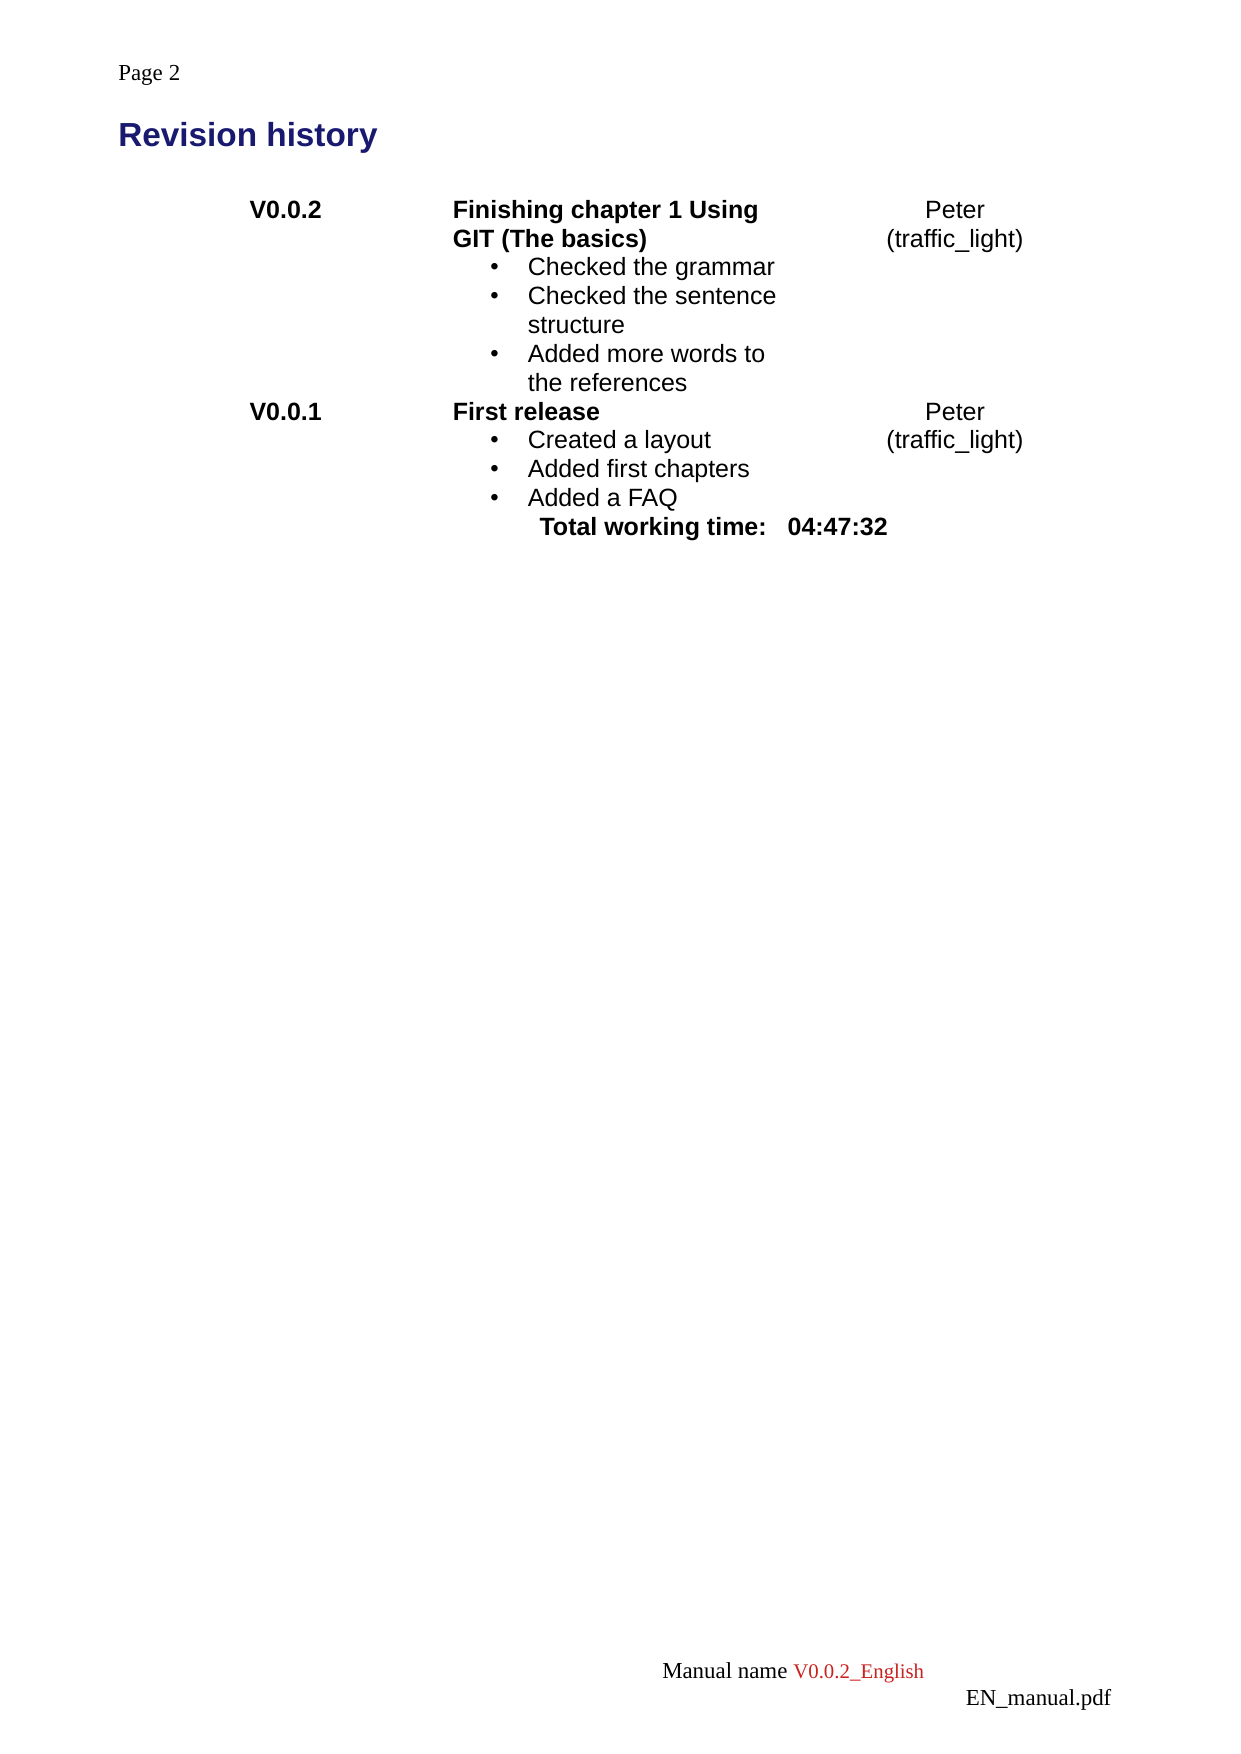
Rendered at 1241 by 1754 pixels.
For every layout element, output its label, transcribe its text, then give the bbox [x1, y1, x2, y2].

table_cell V0.0.1 [118, 396, 453, 512]
subtitle Revision history [118, 115, 1122, 154]
table_header Version [118, 166, 453, 195]
table_header Name (username) [788, 166, 1122, 195]
table_cell [118, 512, 453, 541]
table_cell Finishing chapter 1 Using GIT (The basics) Checked the grammar Checked the sentence structure Added more words to the references [453, 195, 787, 396]
table_cell Peter (traffic_light) [788, 396, 1122, 512]
table_cell Peter (traffic_light) [788, 195, 1122, 396]
table_cell First release Created a layout Added first chapters Added a FAQ [453, 396, 787, 512]
table_header Description [453, 166, 787, 195]
table_cell Total working time: [453, 512, 787, 541]
table_cell 04:47:32 [788, 512, 1122, 541]
table_cell V0.0.2 [118, 195, 453, 396]
